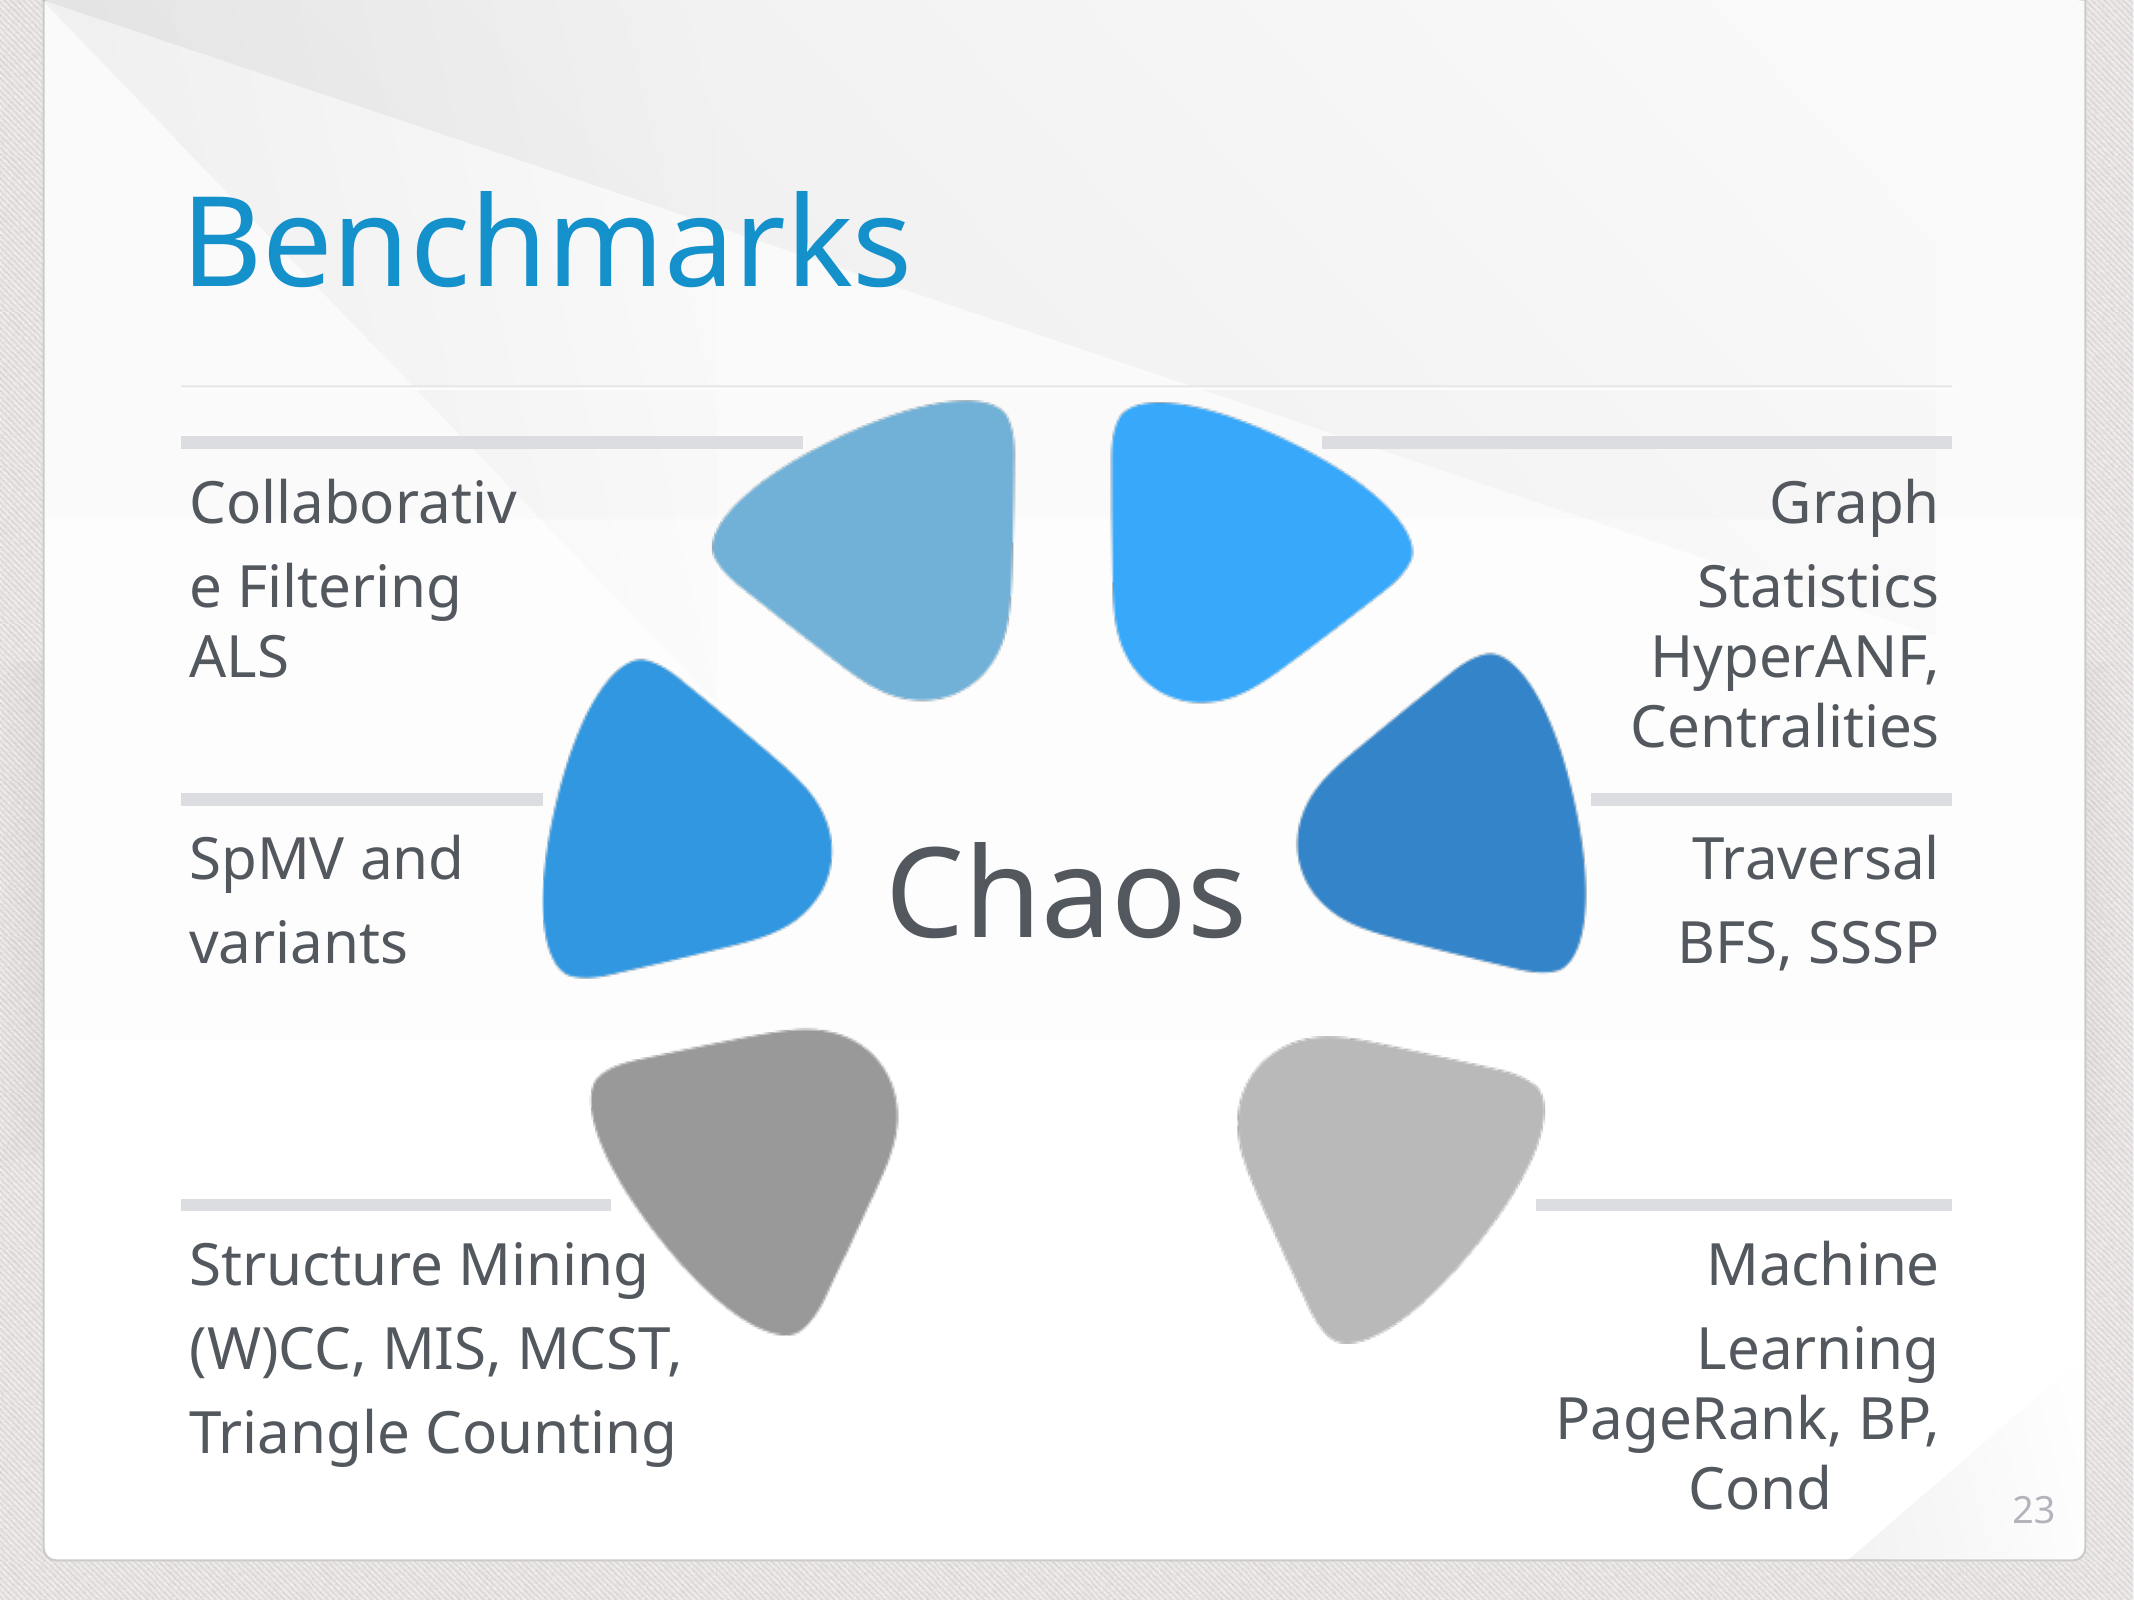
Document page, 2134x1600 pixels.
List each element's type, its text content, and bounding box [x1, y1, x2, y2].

text_box SpMV and variants [181, 799, 543, 984]
text_box Graph Statistics HyperANF, Centralities [1511, 443, 1948, 768]
text_box Machine Learning PageRank, BP, Cond . [1484, 1205, 1948, 1530]
title Benchmarks [181, 145, 1953, 355]
text_box Traversal BFS, SSSP [1511, 799, 1948, 1068]
picture [0, 0, 2134, 1600]
picture [542, 397, 1591, 1348]
slide_number [1909, 1476, 2071, 1548]
text_box Chaos [877, 773, 1257, 971]
text_box Collaborative Filtering ALS [181, 443, 543, 698]
text_box Structure Mining (W)CC, MIS, MCST, Triangle Counting [181, 1205, 748, 1474]
